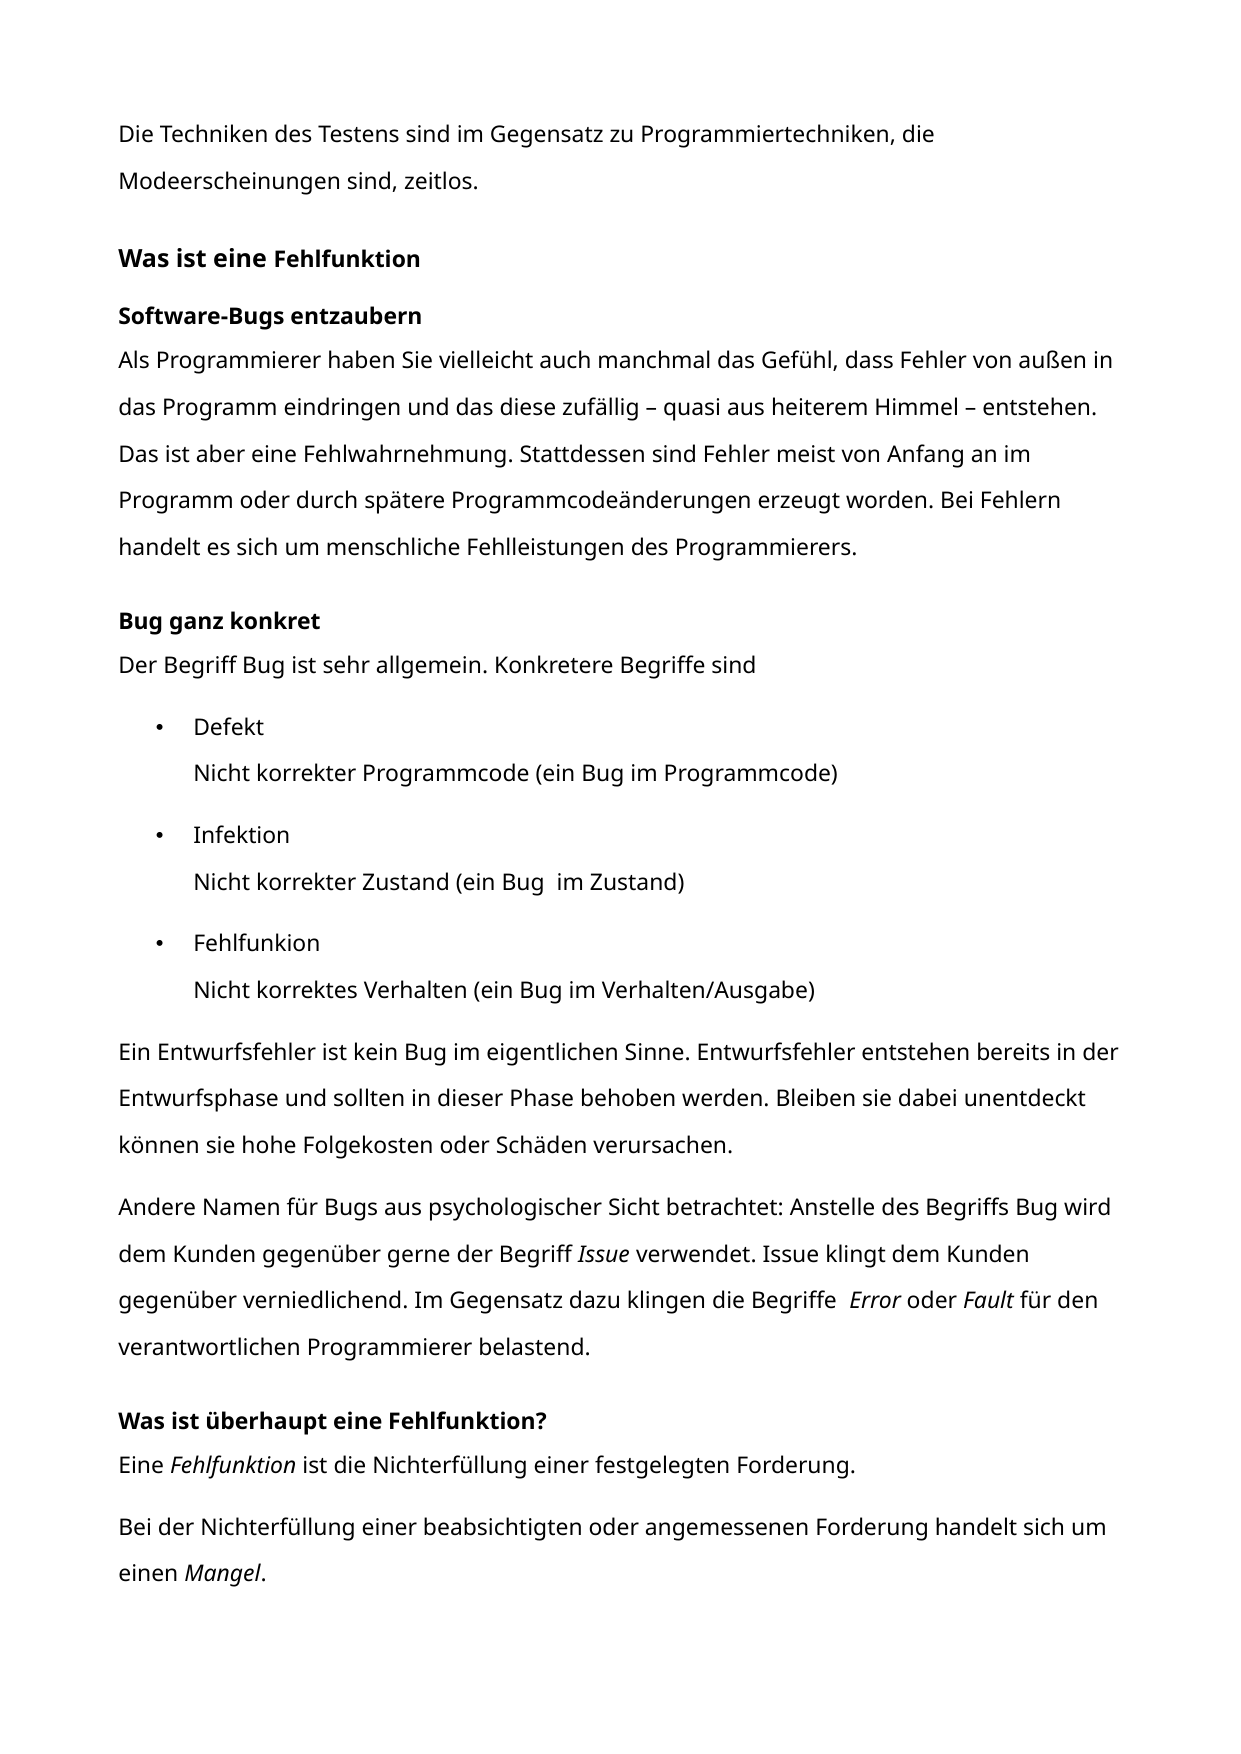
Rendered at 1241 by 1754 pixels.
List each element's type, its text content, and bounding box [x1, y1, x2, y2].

text Der Begriff Bug ist sehr allgemein. Konkretere Begriffe sind [118, 649, 1122, 680]
text Die Techniken des Testens sind im Gegensatz zu Programmiertechniken, die Modeerscheinungen sind, zeitlos. [118, 118, 1122, 196]
subtitle Bug ganz konkret [118, 605, 1122, 637]
list Fehlfunkion Nicht korrektes Verhalten (ein Bug im Verhalten/Ausgabe) [156, 927, 1122, 1005]
subtitle Software-Bugs entzaubern [118, 300, 1122, 331]
list Infektion Nicht korrekter Zustand (ein Bug im Zustand) [156, 819, 1122, 897]
text Andere Namen für Bugs aus psychologischer Sicht betrachtet: Anstelle des Begriffs Bug wird dem Kunden gegenüber gerne der Begriff Issue verwendet. Issue klingt dem Kunden gegenüber verniedlichend. Im Gegensatz dazu klingen die Begriffe Error oder Fault für den verantwortlichen Programmierer belastend. [118, 1191, 1122, 1363]
text Eine Fehlfunktion ist die Nichterfüllung einer festgelegten Forderung. [118, 1449, 1122, 1480]
text Als Programmierer haben Sie vielleicht auch manchmal das Gefühl, dass Fehler von außen in das Programm eindringen und das diese zufällig – quasi aus heiterem Himmel – entstehen. Das ist aber eine Fehlwahrnehmung. Stattdessen sind Fehler meist von Anfang an im Programm oder durch spätere Programmcodeänderungen erzeugt worden. Bei Fehlern handelt es sich um menschliche Fehlleistungen des Programmierers. [118, 344, 1122, 563]
list Defekt Nicht korrekter Programmcode (ein Bug im Programmcode) [156, 711, 1122, 789]
subtitle Was ist eine Fehlfunktion [118, 241, 1122, 275]
text Ein Entwurfsfehler ist kein Bug im eigentlichen Sinne. Entwurfsfehler entstehen bereits in der Entwurfsphase und sollten in dieser Phase behoben werden. Bleiben sie dabei unentdeckt können sie hohe Folgekosten oder Schäden verursachen. [118, 1036, 1122, 1161]
text Bei der Nichterfüllung einer beabsichtigten oder angemessenen Forderung handelt sich um einen Mangel. [118, 1511, 1122, 1589]
subtitle Was ist überhaupt eine Fehlfunktion? [118, 1405, 1122, 1437]
